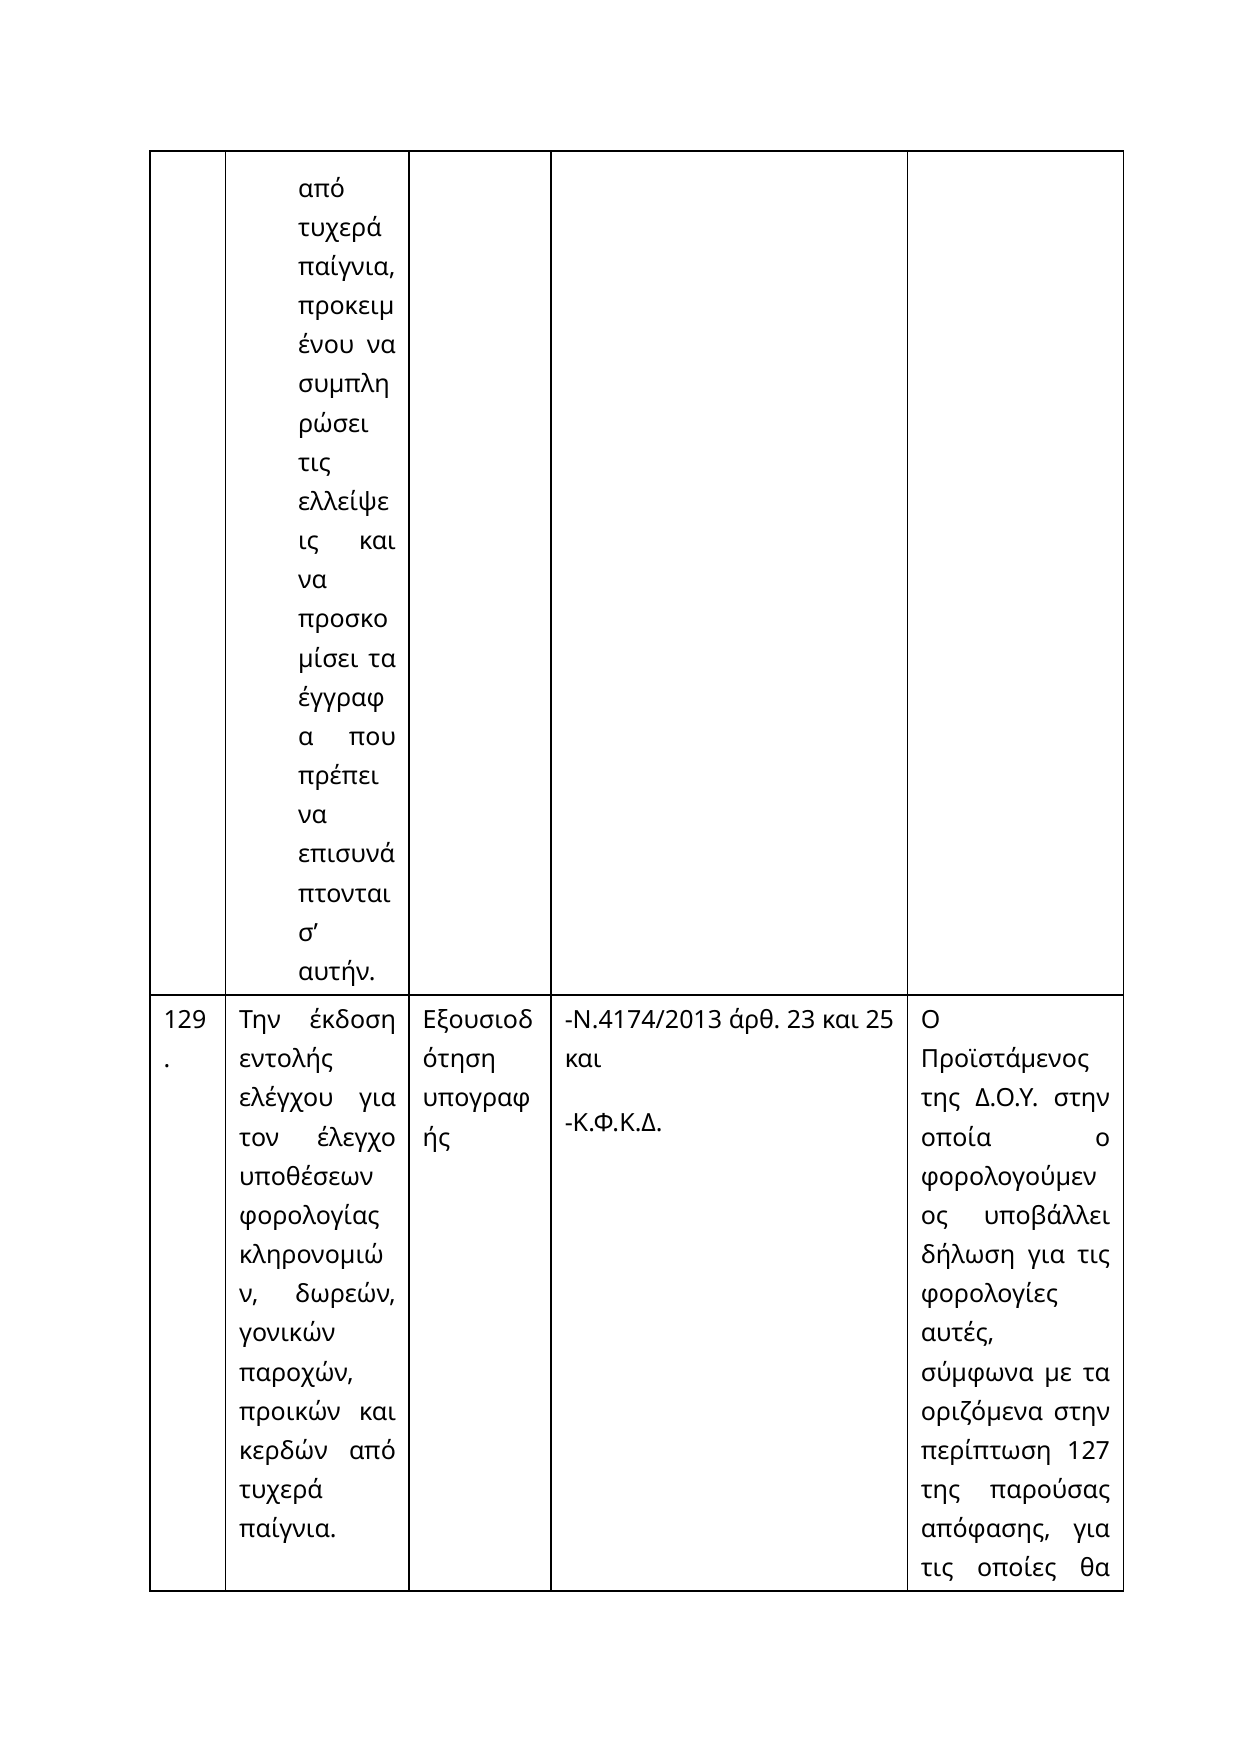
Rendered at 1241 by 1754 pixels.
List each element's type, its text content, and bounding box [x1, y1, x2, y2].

table_cell 129. [151, 996, 225, 1590]
table_cell Εξουσιοδότηση υπογραφής [410, 996, 550, 1590]
table_cell από τυχερά παίγνια, προκειμένου να συμπληρώσει τις ελλείψεις και να προσκομίσει τα έγγραφα που πρέπει να επισυνάπτονται σ’ αυτήν. [226, 152, 408, 994]
table_cell [151, 152, 225, 994]
table_cell Ο Προϊστάμενος της Δ.Ο.Υ. στην οποία ο φορολογούμενος υποβάλλει δήλωση για τις φορολογίες αυτές, σύμφωνα με τα οριζόμενα στην περίπτωση 127 της παρούσας απόφασης, για τις οποίες θα [908, 996, 1123, 1590]
table_cell [552, 152, 907, 994]
table_cell [410, 152, 550, 994]
table_cell [908, 152, 1123, 994]
table_cell -Ν.4174/2013 άρθ. 23 και 25 και -Κ.Φ.Κ.Δ. [552, 996, 907, 1590]
table_cell Την έκδοση εντολής ελέγχου για τον έλεγχο υποθέσεων φορολογίας κληρονομιών, δωρεών, γονικών παροχών, προικών και κερδών από τυχερά παίγνια. [226, 996, 408, 1590]
